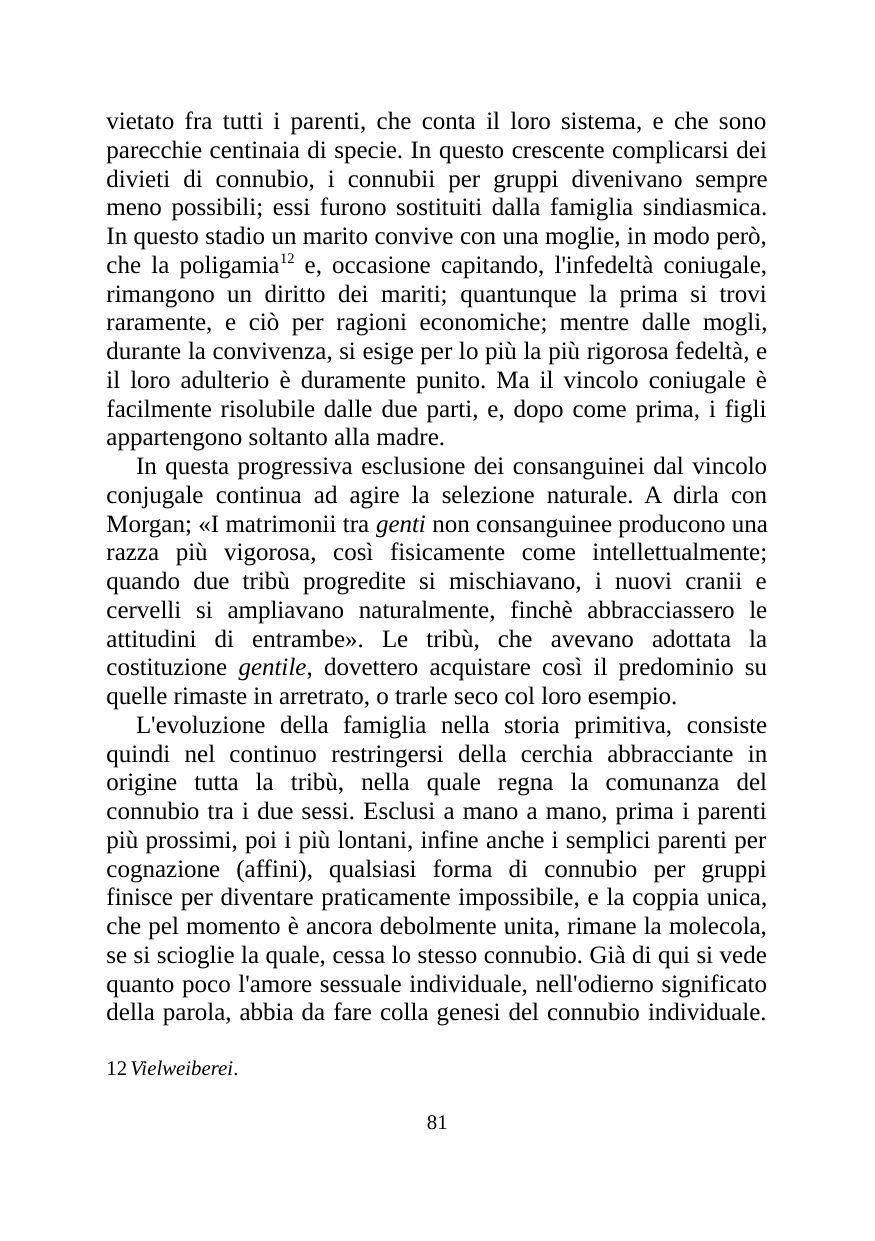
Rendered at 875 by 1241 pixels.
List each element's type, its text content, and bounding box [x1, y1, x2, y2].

text vietato fra tutti i parenti, che conta il loro sistema, e che sono parecchie centinaia di specie. In questo crescente complicarsi dei divieti di connubio, i connubii per gruppi divenivano sempre meno possibili; essi furono sostituiti dalla famiglia sindiasmica. In questo stadio un marito convive con una moglie, in modo però, che la poligamia e, occasione capitando, l'infedeltà coniugale, rimangono un diritto dei mariti; quantunque la prima si trovi raramente, e ciò per ragioni economiche; mentre dalle mogli, durante la convivenza, si esige per lo più la più rigorosa fedeltà, e il loro adulterio è duramente punito. Ma il vincolo coniugale è facilmente risolubile dalle due parti, e, dopo come prima, i figli appartengono soltanto alla madre. [106, 106, 768, 451]
text L'evoluzione della famiglia nella storia primitiva, consiste quindi nel continuo restringersi della cerchia abbracciante in origine tutta la tribù, nella quale regna la comunanza del connubio tra i due sessi. Esclusi a mano a mano, prima i parenti più prossimi, poi i più lontani, infine anche i semplici parenti per cognazione (affini), qualsiasi forma di connubio per gruppi finisce per diventare praticamente impossibile, e la coppia unica, che pel momento è ancora debolmente unita, rimane la molecola, se si scioglie la quale, cessa lo stesso connubio. Già di qui si vede quanto poco l'amore sessuale individuale, nell'odierno significato della parola, abbia da fare colla genesi del connubio individuale. [106, 710, 768, 1026]
text In questa progressiva esclusione dei consanguinei dal vincolo conjugale continua ad agire la selezione naturale. A dirla con Morgan; «I matrimonii tra genti non consanguinee producono una razza più vigorosa, così fisicamente come intellettualmente; quando due tribù progredite si mischiavano, i nuovi cranii e cervelli si ampliavano naturalmente, finchè abbracciassero le attitudini di entrambe». Le tribù, che avevano adottata la costituzione gentile, dovettero acquistare così il predominio su quelle rimaste in arretrato, o trarle seco col loro esempio. [106, 451, 768, 710]
text Vielweiberei. [106, 1056, 768, 1080]
